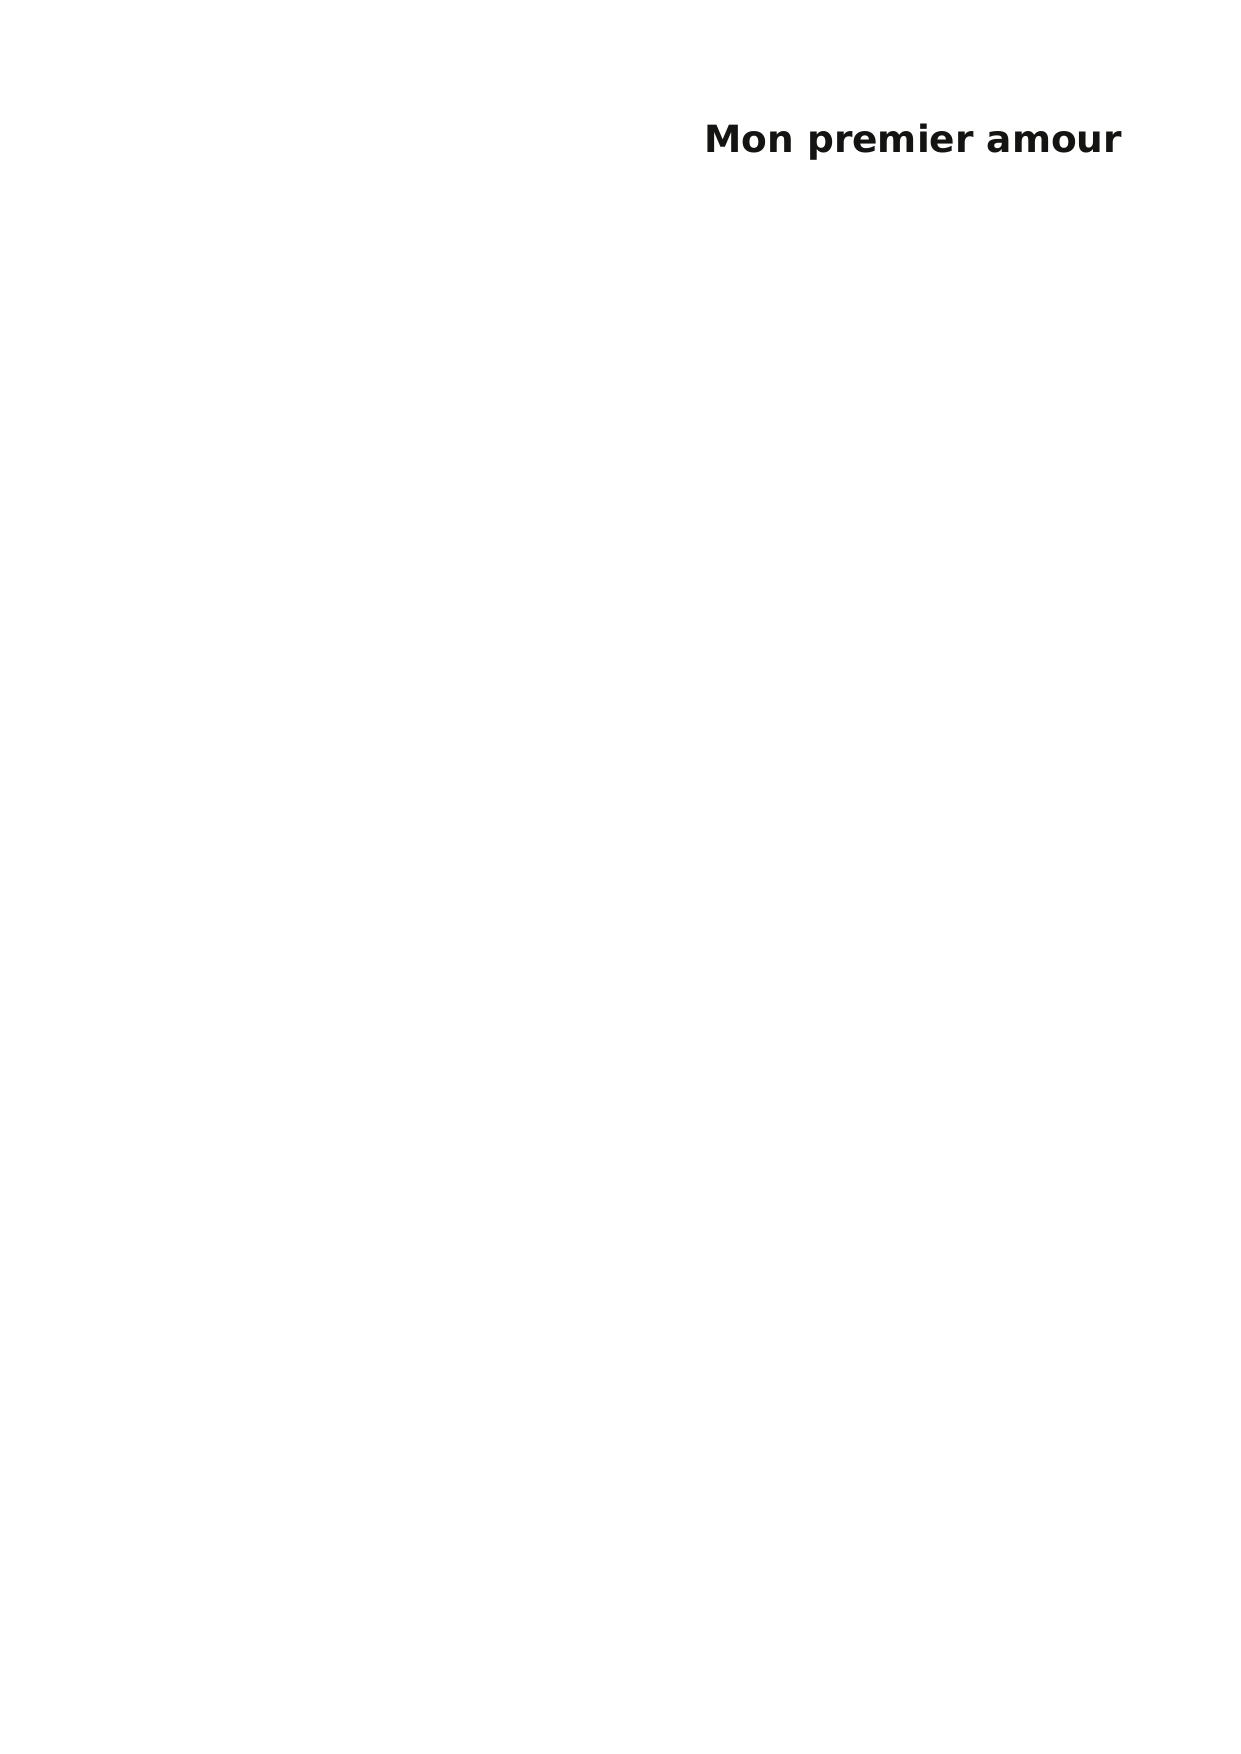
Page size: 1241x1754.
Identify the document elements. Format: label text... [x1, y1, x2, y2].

subtitle Mon premier amour [118, 118, 1122, 162]
